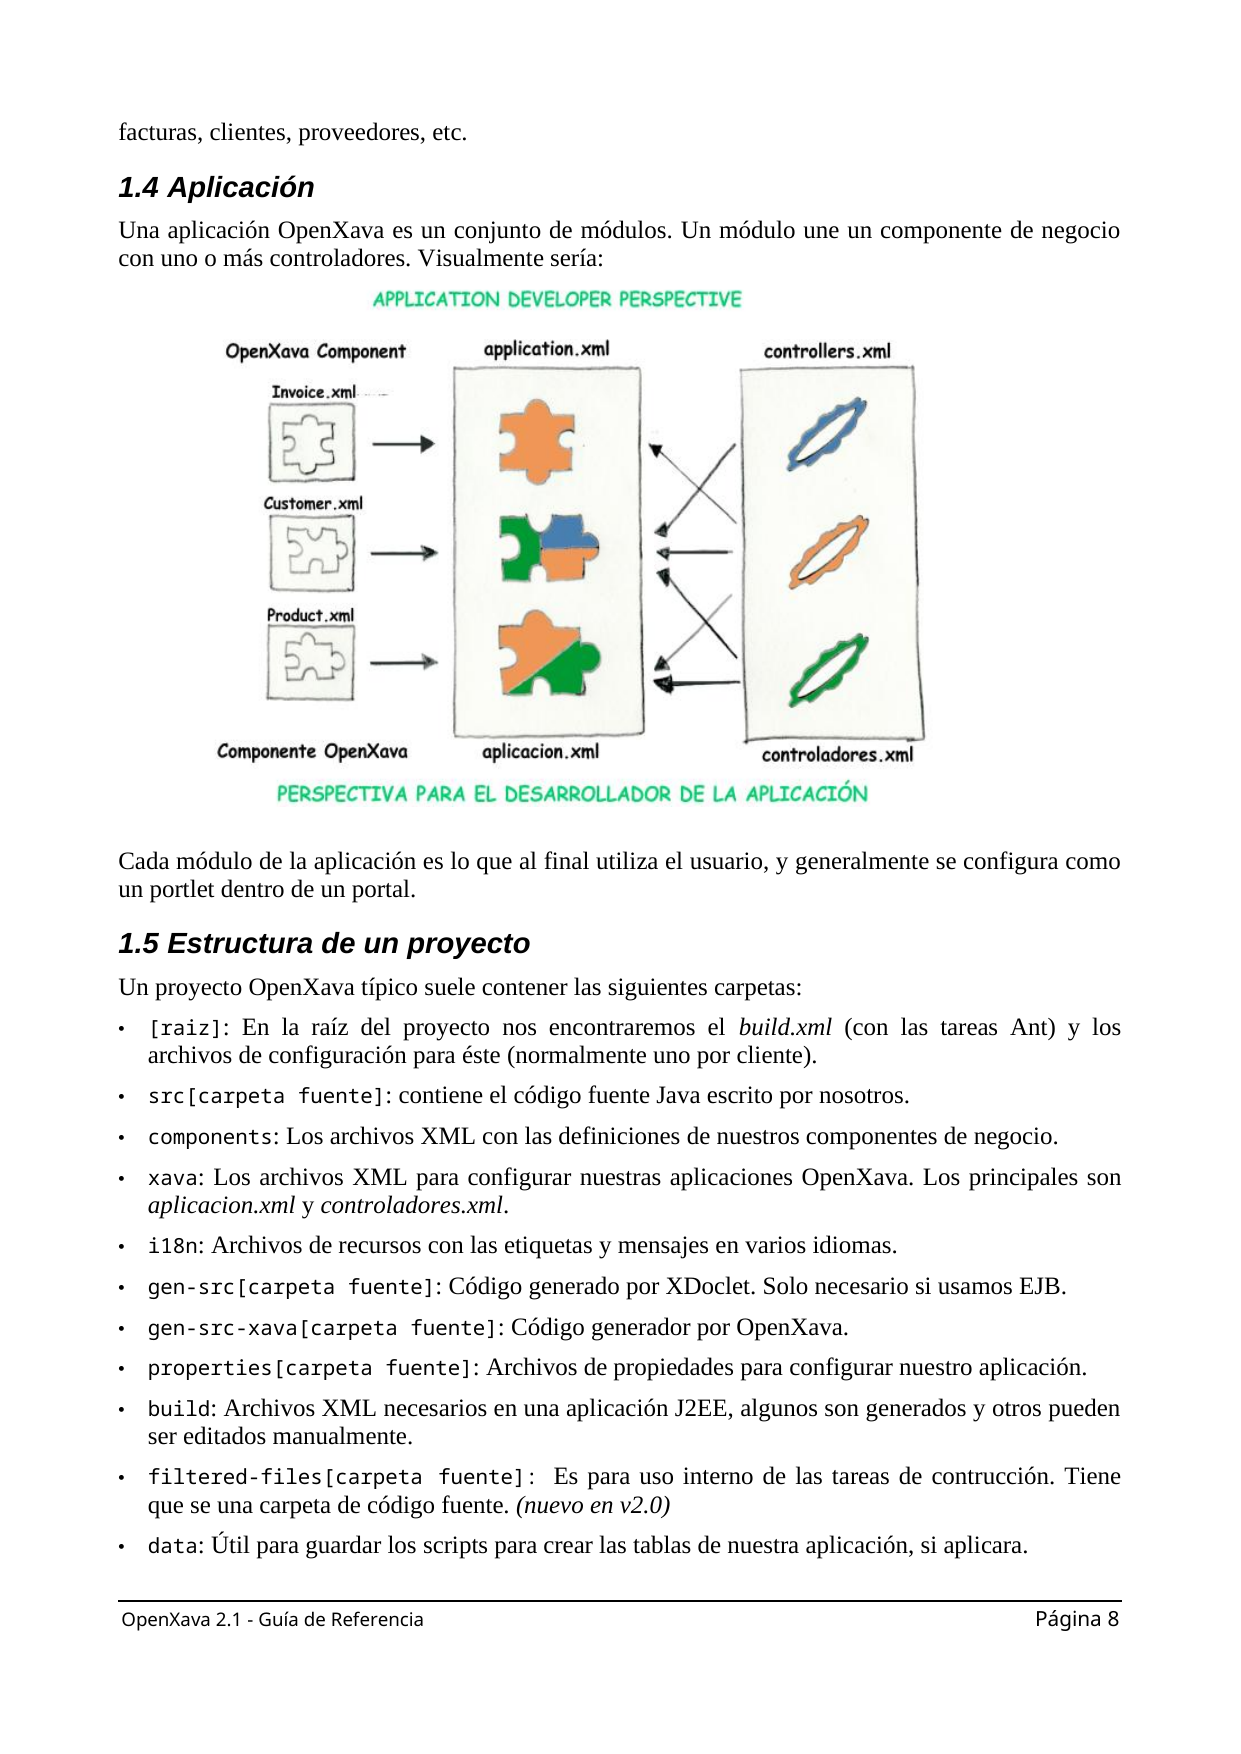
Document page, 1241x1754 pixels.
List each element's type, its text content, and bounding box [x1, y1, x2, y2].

subtitle Aplicación [118, 171, 1122, 203]
list properties[carpeta fuente]: Archivos de propiedades para configurar nuestro aplicación. [118, 1353, 1122, 1382]
list data: Útil para guardar los scripts para crear las tablas de nuestra aplicación, si aplicara. [118, 1531, 1122, 1559]
list filtered-files[carpeta fuente]: Es para uso interno de las tareas de contrucción. Tiene que se una carpeta de código fuente. (nuevo en v2.0) [118, 1462, 1122, 1518]
list xava: Los archivos XML para configurar nuestras aplicaciones OpenXava. Los principales son aplicacion.xml y controladores.xml. [118, 1163, 1122, 1219]
list [raiz]: En la raíz del proyecto nos encontraremos el build.xml (con las tareas Ant) y los archivos de configuración para éste (normalmente uno por cliente). [118, 1013, 1122, 1069]
text Un proyecto OpenXava típico suele contener las siguientes carpetas: [118, 973, 1122, 1000]
subtitle Estructura de un proyecto [118, 927, 1122, 960]
list gen-src[carpeta fuente]: Código generado por XDoclet. Solo necesario si usamos EJB. [118, 1272, 1122, 1300]
list gen-src-xava[carpeta fuente]: Código generador por OpenXava. [118, 1313, 1122, 1341]
text Cada módulo de la aplicación es lo que al final utiliza el usuario, y generalmente se configura como un portlet dentro de un portal. [118, 847, 1122, 902]
list build: Archivos XML necesarios en una aplicación J2EE, algunos son generados y otros pueden ser editados manualmente. [118, 1394, 1122, 1450]
list components: Los archivos XML con las definiciones de nuestros componentes de negocio. [118, 1122, 1122, 1150]
list i18n: Archivos de recursos con las etiquetas y mensajes en varios idiomas. [118, 1231, 1122, 1259]
picture [205, 271, 991, 807]
list src[carpeta fuente]: contiene el código fuente Java escrito por nosotros. [118, 1081, 1122, 1109]
text Una aplicación OpenXava es un conjunto de módulos. Un módulo une un componente de negocio con uno o más controladores. Visualmente sería: [118, 216, 1122, 271]
text facturas, clientes, proveedores, etc. [118, 118, 1122, 146]
